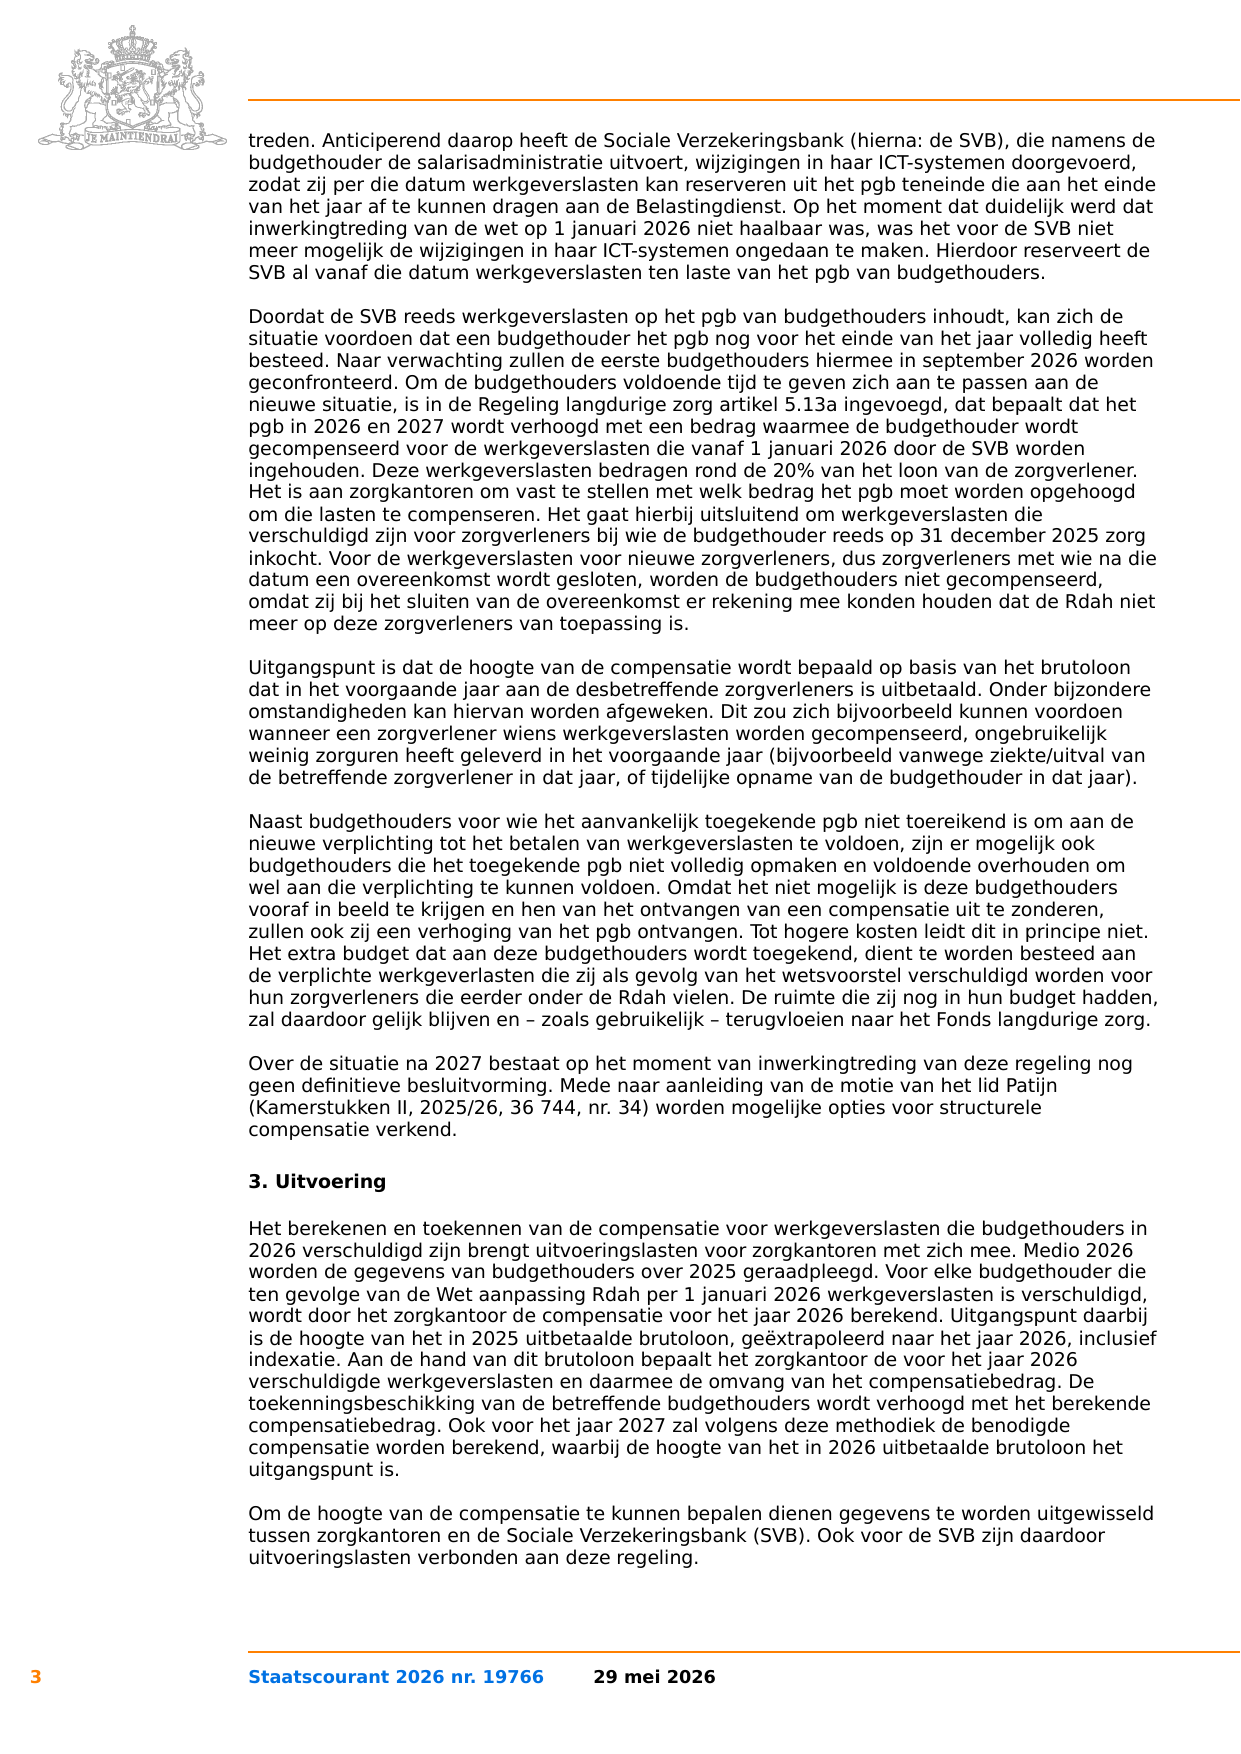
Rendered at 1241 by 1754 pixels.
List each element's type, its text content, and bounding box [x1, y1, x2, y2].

text Uitgangspunt is dat de hoogte van de compensatie wordt bepaald op basis van het brutoloon dat in het voorgaande jaar aan de desbetreffende zorgverleners is uitbetaald. Onder bijzondere omstandigheden kan hiervan worden afgeweken. Dit zou zich bijvoorbeeld kunnen voordoen wanneer een zorgverlener wiens werkgeverslasten worden gecompenseerd, ongebruikelijk weinig zorguren heeft geleverd in het voorgaande jaar (bijvoorbeeld vanwege ziekte/uitval van de betreffende zorgverlener in dat jaar, of tijdelijke opname van de budgethouder in dat jaar). [248, 657, 1163, 789]
text Het berekenen en toekennen van de compensatie voor werkgeverslasten die budgethouders in 2026 verschuldigd zijn brengt uitvoeringslasten voor zorgkantoren met zich mee. Medio 2026 worden de gegevens van budgethouders over 2025 geraadpleegd. Voor elke budgethouder die ten gevolge van de Wet aanpassing Rdah per 1 januari 2026 werkgeverslasten is verschuldigd, wordt door het zorgkantoor de compensatie voor het jaar 2026 berekend. Uitgangspunt daarbij is de hoogte van het in 2025 uitbetaalde brutoloon, geëxtrapoleerd naar het jaar 2026, inclusief indexatie. Aan de hand van dit brutoloon bepaalt het zorgkantoor de voor het jaar 2026 verschuldigde werkgeverslasten en daarmee de omvang van het compensatiebedrag. De toekenningsbeschikking van de betreffende budgethouders wordt verhoogd met het berekende compensatiebedrag. Ook voor het jaar 2027 zal volgens deze methodiek de benodigde compensatie worden berekend, waarbij de hoogte van het in 2026 uitbetaalde brutoloon het uitgangspunt is. [248, 1217, 1163, 1481]
text Om de hoogte van de compensatie te kunnen bepalen dienen gegevens te worden uitgewisseld tussen zorgkantoren en de Sociale Verzekeringsbank (SVB). Ook voor de SVB zijn daardoor uitvoeringslasten verbonden aan deze regeling. [248, 1503, 1163, 1569]
text Naast budgethouders voor wie het aanvankelijk toegekende pgb niet toereikend is om aan de nieuwe verplichting tot het betalen van werkgeverslasten te voldoen, zijn er mogelijk ook budgethouders die het toegekende pgb niet volledig opmaken en voldoende overhouden om wel aan die verplichting te kunnen voldoen. Omdat het niet mogelijk is deze budgethouders vooraf in beeld te krijgen en hen van het ontvangen van een compensatie uit te zonderen, zullen ook zij een verhoging van het pgb ontvangen. Tot hogere kosten leidt dit in principe niet. Het extra budget dat aan deze budgethouders wordt toegekend, dient te worden besteed aan de verplichte werkgeverlasten die zij als gevolg van het wetsvoorstel verschuldigd worden voor hun zorgverleners die eerder onder de Rdah vielen. De ruimte die zij nog in hun budget hadden, zal daardoor gelijk blijven en – zoals gebruikelijk – terugvloeien naar het Fonds langdurige zorg. [248, 811, 1163, 1031]
text Doordat de SVB reeds werkgeverslasten op het pgb van budgethouders inhoudt, kan zich de situatie voordoen dat een budgethouder het pgb nog voor het einde van het jaar volledig heeft besteed. Naar verwachting zullen de eerste budgethouders hiermee in september 2026 worden geconfronteerd. Om de budgethouders voldoende tijd te geven zich aan te passen aan de nieuwe situatie, is in de Regeling langdurige zorg artikel 5.13a ingevoegd, dat bepaalt dat het pgb in 2026 en 2027 wordt verhoogd met een bedrag waarmee de budgethouder wordt gecompenseerd voor de werkgeverslasten die vanaf 1 januari 2026 door de SVB worden ingehouden. Deze werkgeverslasten bedragen rond de 20% van het loon van de zorgverlener. Het is aan zorgkantoren om vast te stellen met welk bedrag het pgb moet worden opgehoogd om die lasten te compenseren. Het gaat hierbij uitsluitend om werkgeverslasten die verschuldigd zijn voor zorgverleners bij wie de budgethouder reeds op 31 december 2025 zorg inkocht. Voor de werkgeverslasten voor nieuwe zorgverleners, dus zorgverleners met wie na die datum een overeenkomst wordt gesloten, worden de budgethouders niet gecompenseerd, omdat zij bij het sluiten van de overeenkomst er rekening mee konden houden dat de Rdah niet meer op deze zorgverleners van toepassing is. [248, 306, 1163, 635]
picture [38, 25, 227, 150]
text treden. Anticiperend daarop heeft de Sociale Verzekeringsbank (hierna: de SVB), die namens de budgethouder de salarisadministratie uitvoert, wijzigingen in haar ICT-systemen doorgevoerd, zodat zij per die datum werkgeverslasten kan reserveren uit het pgb teneinde die aan het einde van het jaar af te kunnen dragen aan de Belastingdienst. Op het moment dat duidelijk werd dat inwerkingtreding van de wet op 1 januari 2026 niet haalbaar was, was het voor de SVB niet meer mogelijk de wijzigingen in haar ICT-systemen ongedaan te maken. Hierdoor reserveert de SVB al vanaf die datum werkgeverslasten ten laste van het pgb van budgethouders. [248, 130, 1163, 284]
subtitle 3. Uitvoering [248, 1171, 1163, 1192]
text Over de situatie na 2027 bestaat op het moment van inwerkingtreding van deze regeling nog geen definitieve besluitvorming. Mede naar aanleiding van de motie van het lid Patijn (Kamerstukken II, 2025/26, 36 744, nr. 34) worden mogelijke opties voor structurele compensatie verkend. [248, 1053, 1163, 1141]
